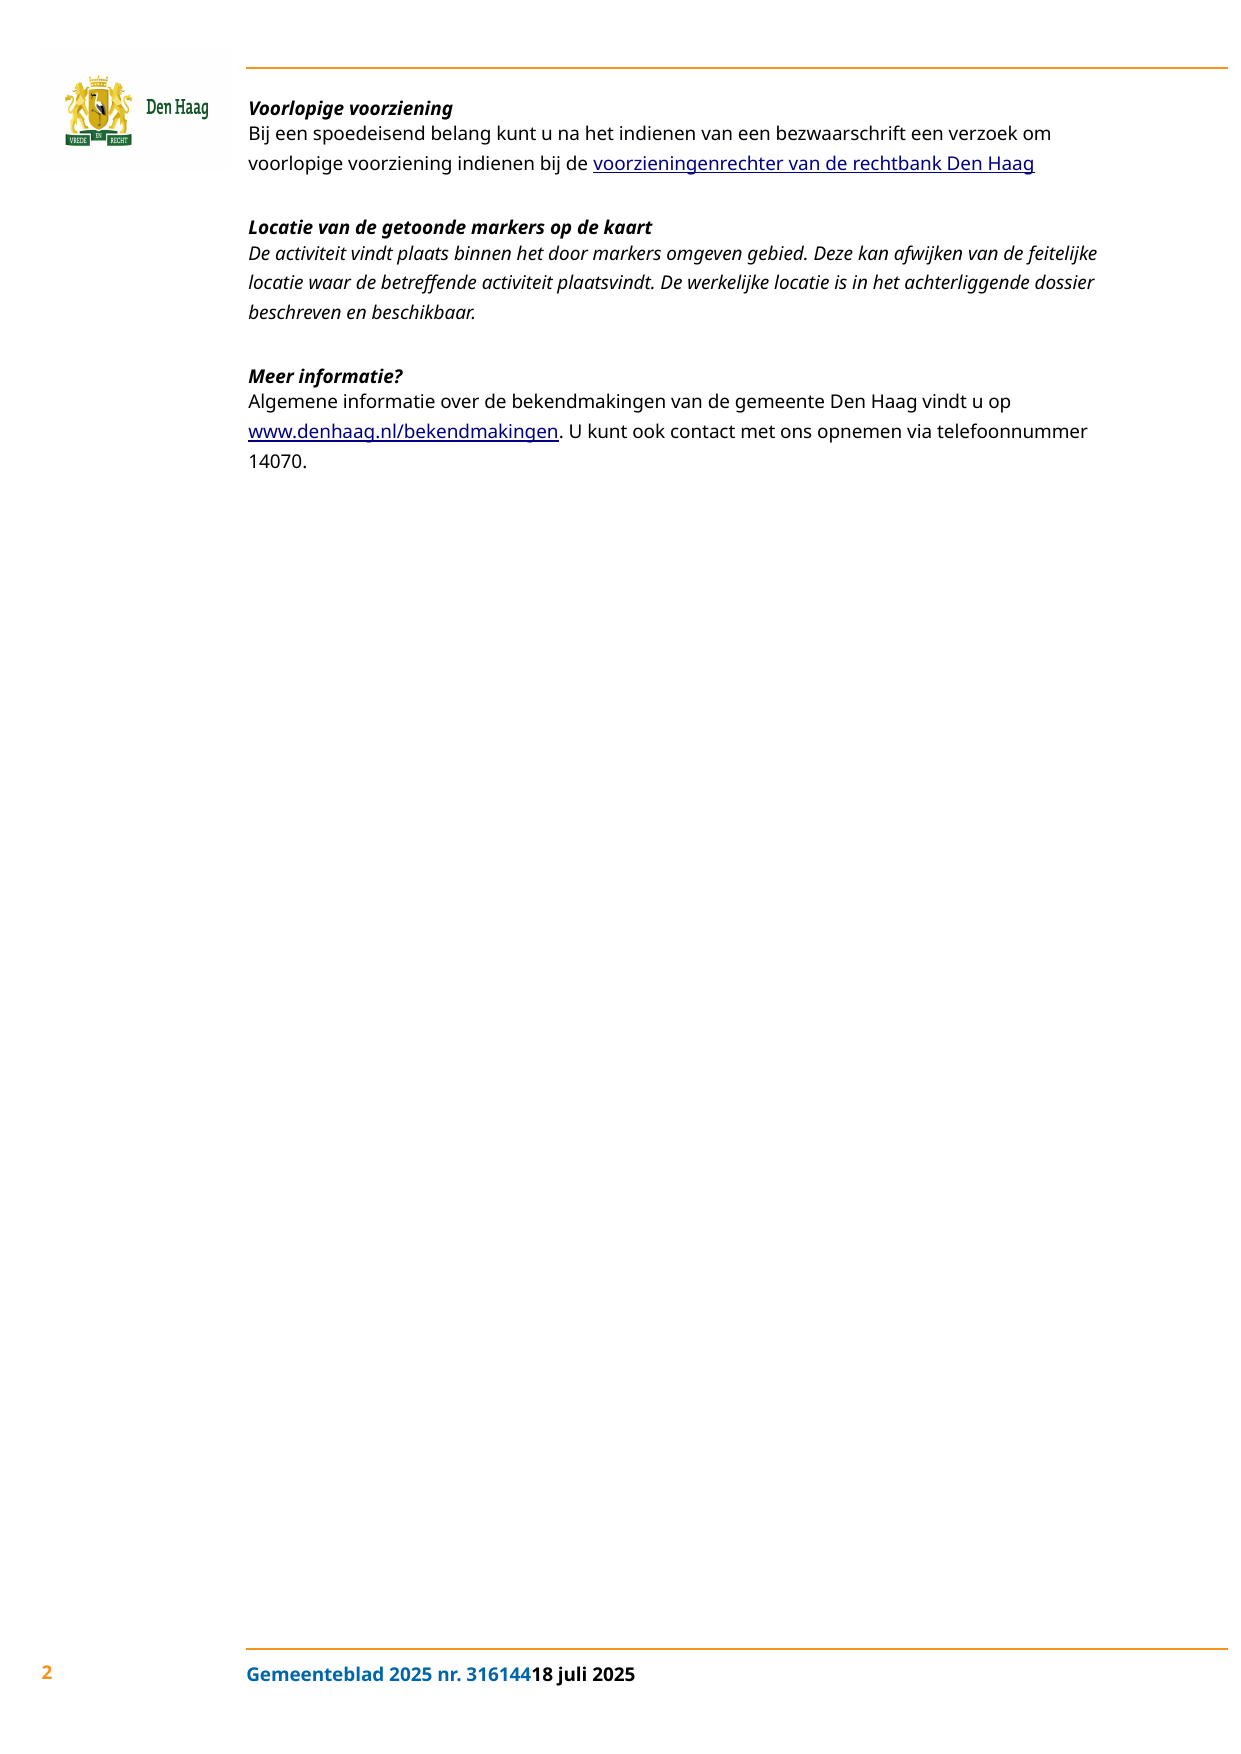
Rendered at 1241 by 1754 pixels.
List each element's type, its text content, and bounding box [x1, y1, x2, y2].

text Meer informatie? [248, 363, 1152, 389]
text Bij een spoedeisend belang kunt u na het indienen van een bezwaarschrift een verzoek om voorlopige voorziening indienen bij de voorzieningenrechter van de rechtbank Den Haag [248, 121, 1152, 176]
text Locatie van de getoonde markers op de kaart [248, 214, 1152, 240]
text Voorlopige voorziening [248, 95, 1152, 121]
text De activiteit vindt plaats binnen het door markers omgeven gebied. Deze kan afwijken van de feitelijke locatie waar de betreffende activiteit plaatsvindt. De werkelijke locatie is in het achterliggende dossier beschreven en beschikbaar. [248, 240, 1152, 325]
picture [41, 47, 231, 172]
text Algemene informatie over de bekendmakingen van de gemeente Den Haag vindt u op www.denhaag.nl/bekendmakingen. U kunt ook contact met ons opnemen via telefoonnummer 14070. [248, 389, 1152, 473]
